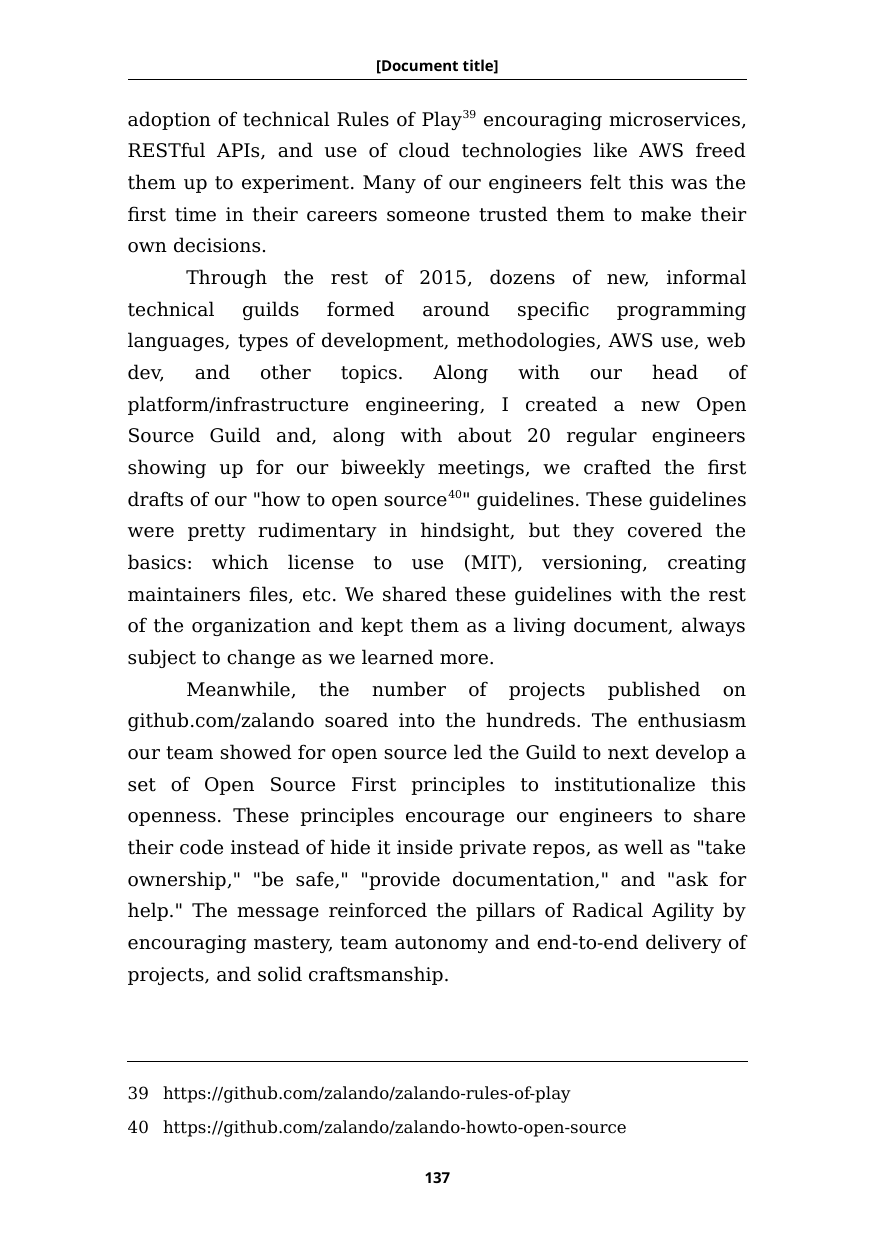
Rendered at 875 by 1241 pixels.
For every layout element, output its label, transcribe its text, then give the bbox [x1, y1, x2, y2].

text Meanwhile, the number of projects published on github.com/zalando soared into the hundreds. The enthusiasm our team showed for open source led the Guild to next develop a set of Open Source First principles to institutionalize this openness. These principles encourage our engineers to share their code instead of hide it inside private repos, as well as "take ownership," "be safe," "provide documentation," and "ask for help." The message reinforced the pillars of Radical Agility by encouraging mastery, team autonomy and end-to-end delivery of projects, and solid craftsmanship. [127, 679, 747, 986]
text https://github.com/zalando/zalando-rules-of-play [127, 1084, 747, 1103]
text adoption of technical Rules of Play encouraging microservices, RESTful APIs, and use of cloud technologies like AWS freed them up to experiment. Many of our engineers felt this was the first time in their careers someone trusted them to make their own decisions. [127, 109, 747, 257]
text Through the rest of 2015, dozens of new, informal technical guilds formed around specific programming languages, types of development, methodologies, AWS use, web dev, and other topics. Along with our head of platform/infrastructure engineering, I created a new Open Source Guild and, along with about 20 regular engineers showing up for our biweekly meetings, we crafted the first drafts of our "how to open source" guidelines. These guidelines were pretty rudimentary in hindsight, but they covered the basics: which license to use (MIT), versioning, creating maintainers files, etc. We shared these guidelines with the rest of the organization and kept them as a living document, always subject to change as we learned more. [127, 267, 747, 669]
text https://github.com/zalando/zalando-howto-open-source [127, 1118, 747, 1138]
